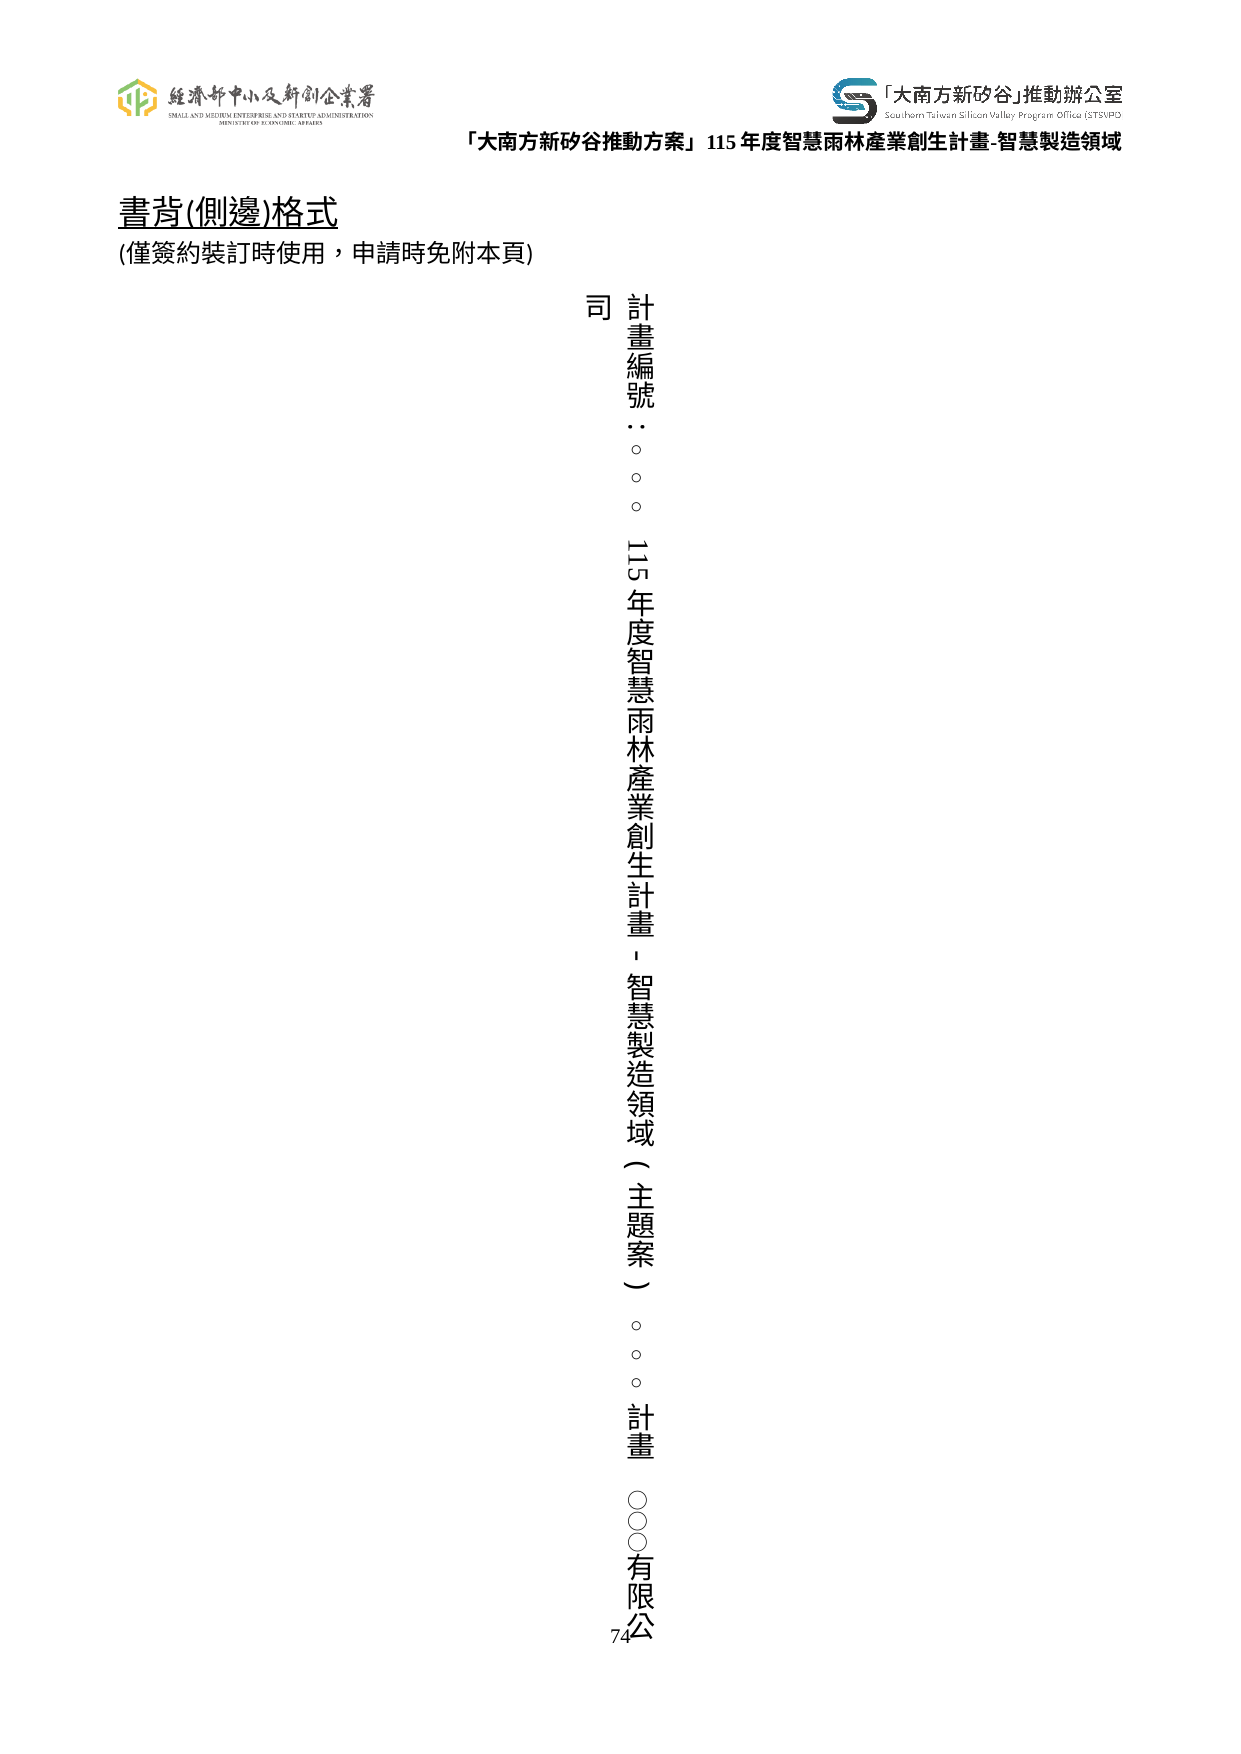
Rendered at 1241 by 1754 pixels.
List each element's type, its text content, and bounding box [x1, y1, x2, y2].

text 書背(側邊)格式 [118, 186, 1122, 234]
text (僅簽約裝訂時使用，申請時免附本頁) [118, 234, 1122, 270]
